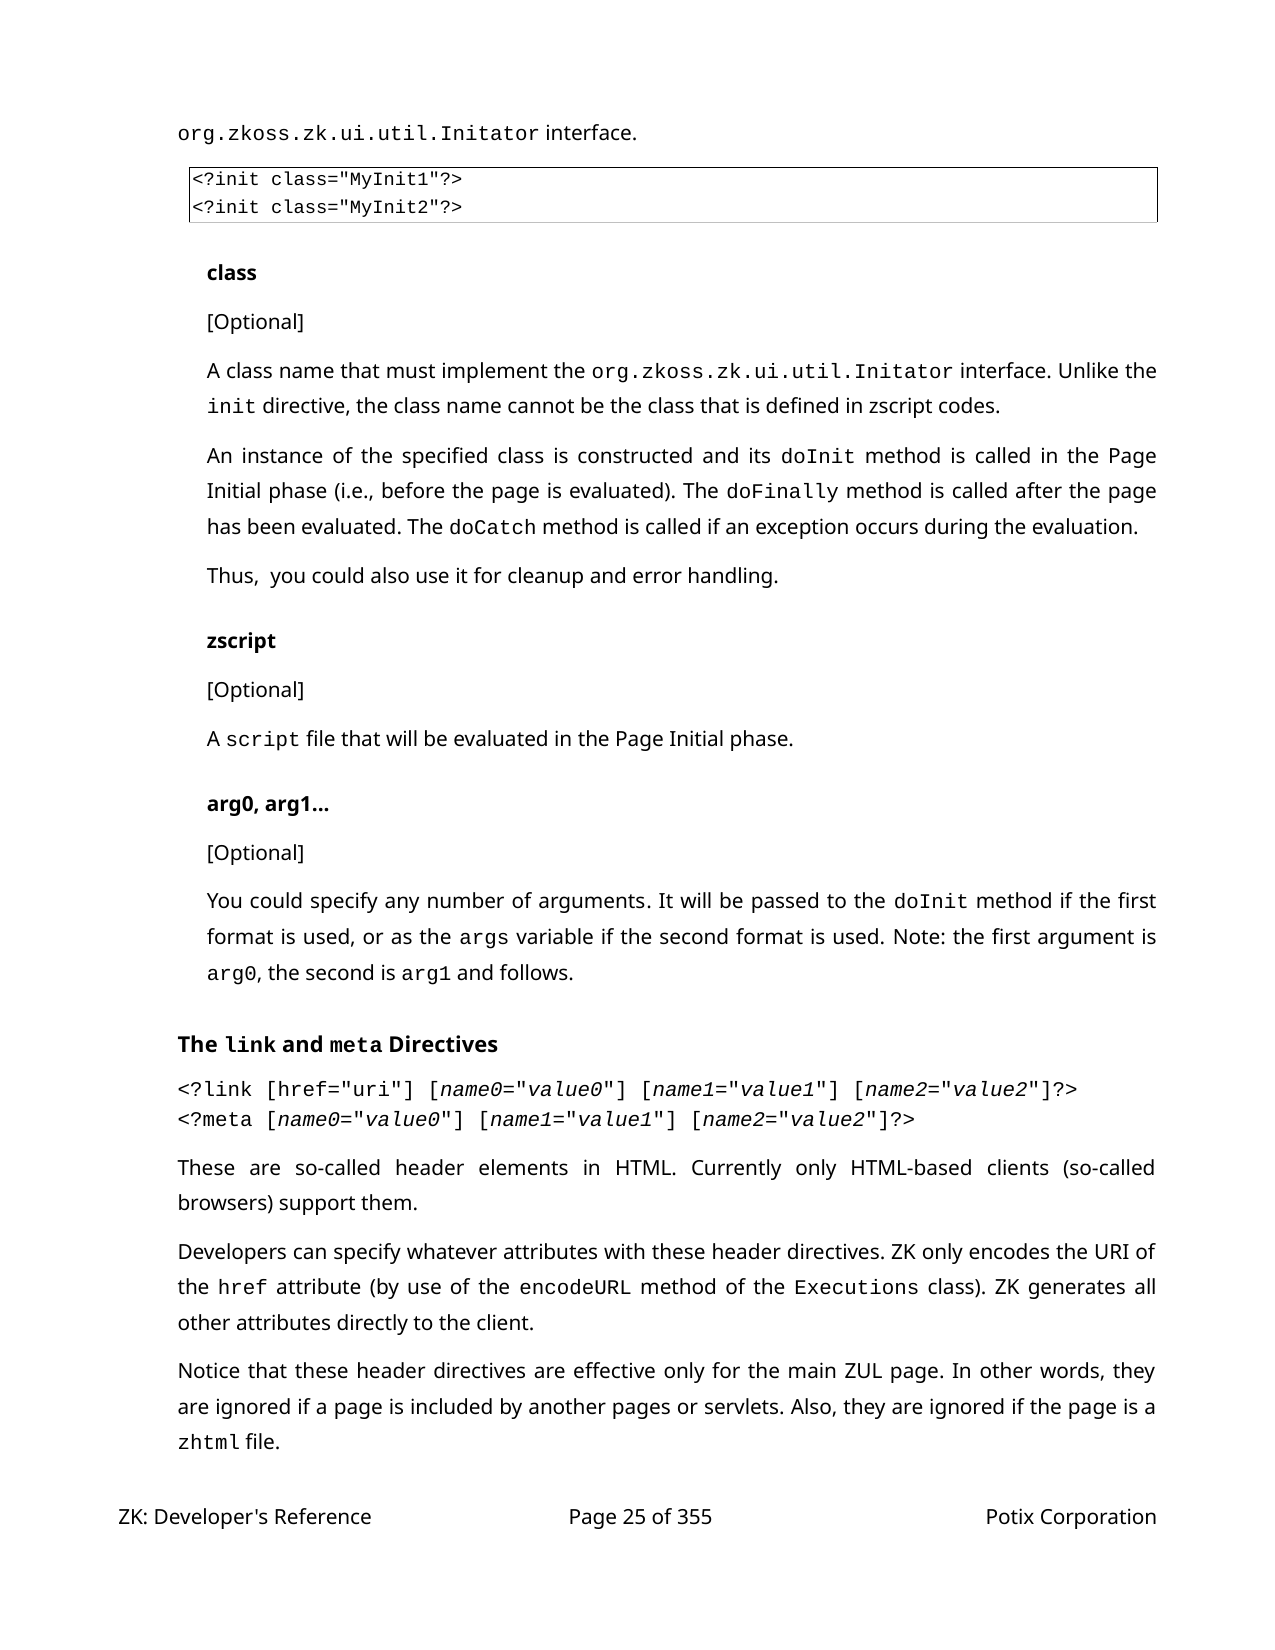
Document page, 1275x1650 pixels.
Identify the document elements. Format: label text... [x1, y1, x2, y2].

text [Optional] [207, 838, 1157, 866]
subtitle arg0, arg1... [207, 789, 1157, 817]
text You could specify any number of arguments. It will be passed to the doInit method if the first format is used, or as the args variable if the second format is used. Note: the first argument is arg0, the second is arg1 and follows. [207, 887, 1157, 986]
text [Optional] [207, 307, 1157, 336]
text A script file that will be evaluated in the Page Initial phase. [207, 724, 1157, 752]
text <?init class="MyInit2"?> [190, 194, 1157, 222]
text <?link [href="uri"] [name0="value0"] [name1="value1"] [name2="value2"]?> <?meta [name0="value0"] [name1="value1"] [name2="value2"]?> [177, 1079, 1157, 1132]
text Developers can specify whatever attributes with these header directives. ZK only encodes the URI of the href attribute (by use of the encodeURL method of the Executions class). ZK generates all other attributes directly to the client. [177, 1237, 1157, 1336]
text [Optional] [207, 675, 1157, 703]
text <?init class="MyInit1"?> [190, 168, 1157, 192]
text org.zkoss.zk.ui.util.Initator interface. [177, 118, 1157, 147]
text A class name that must implement the org.zkoss.zk.ui.util.Initator interface. Unlike the init directive, the class name cannot be the class that is defined in zscript codes. [207, 356, 1157, 420]
text Notice that these header directives are effective only for the main ZUL page. In other words, they are ignored if a page is included by another pages or servlets. Also, they are ignored if the page is a zhtml file. [177, 1357, 1157, 1456]
subtitle zscript [207, 626, 1157, 654]
text These are so-called header elements in HTML. Currently only HTML-based clients (so-called browsers) support them. [177, 1153, 1157, 1216]
subtitle The link and meta Directives [177, 1029, 1157, 1059]
text An instance of the specified class is constructed and its doInit method is called in the Page Initial phase (i.e., before the page is evaluated). The doFinally method is called after the page has been evaluated. The doCatch method is called if an exception occurs during the evaluation. [207, 441, 1157, 540]
subtitle class [207, 258, 1157, 287]
text Thus, you could also use it for cleanup and error handling. [207, 561, 1157, 589]
